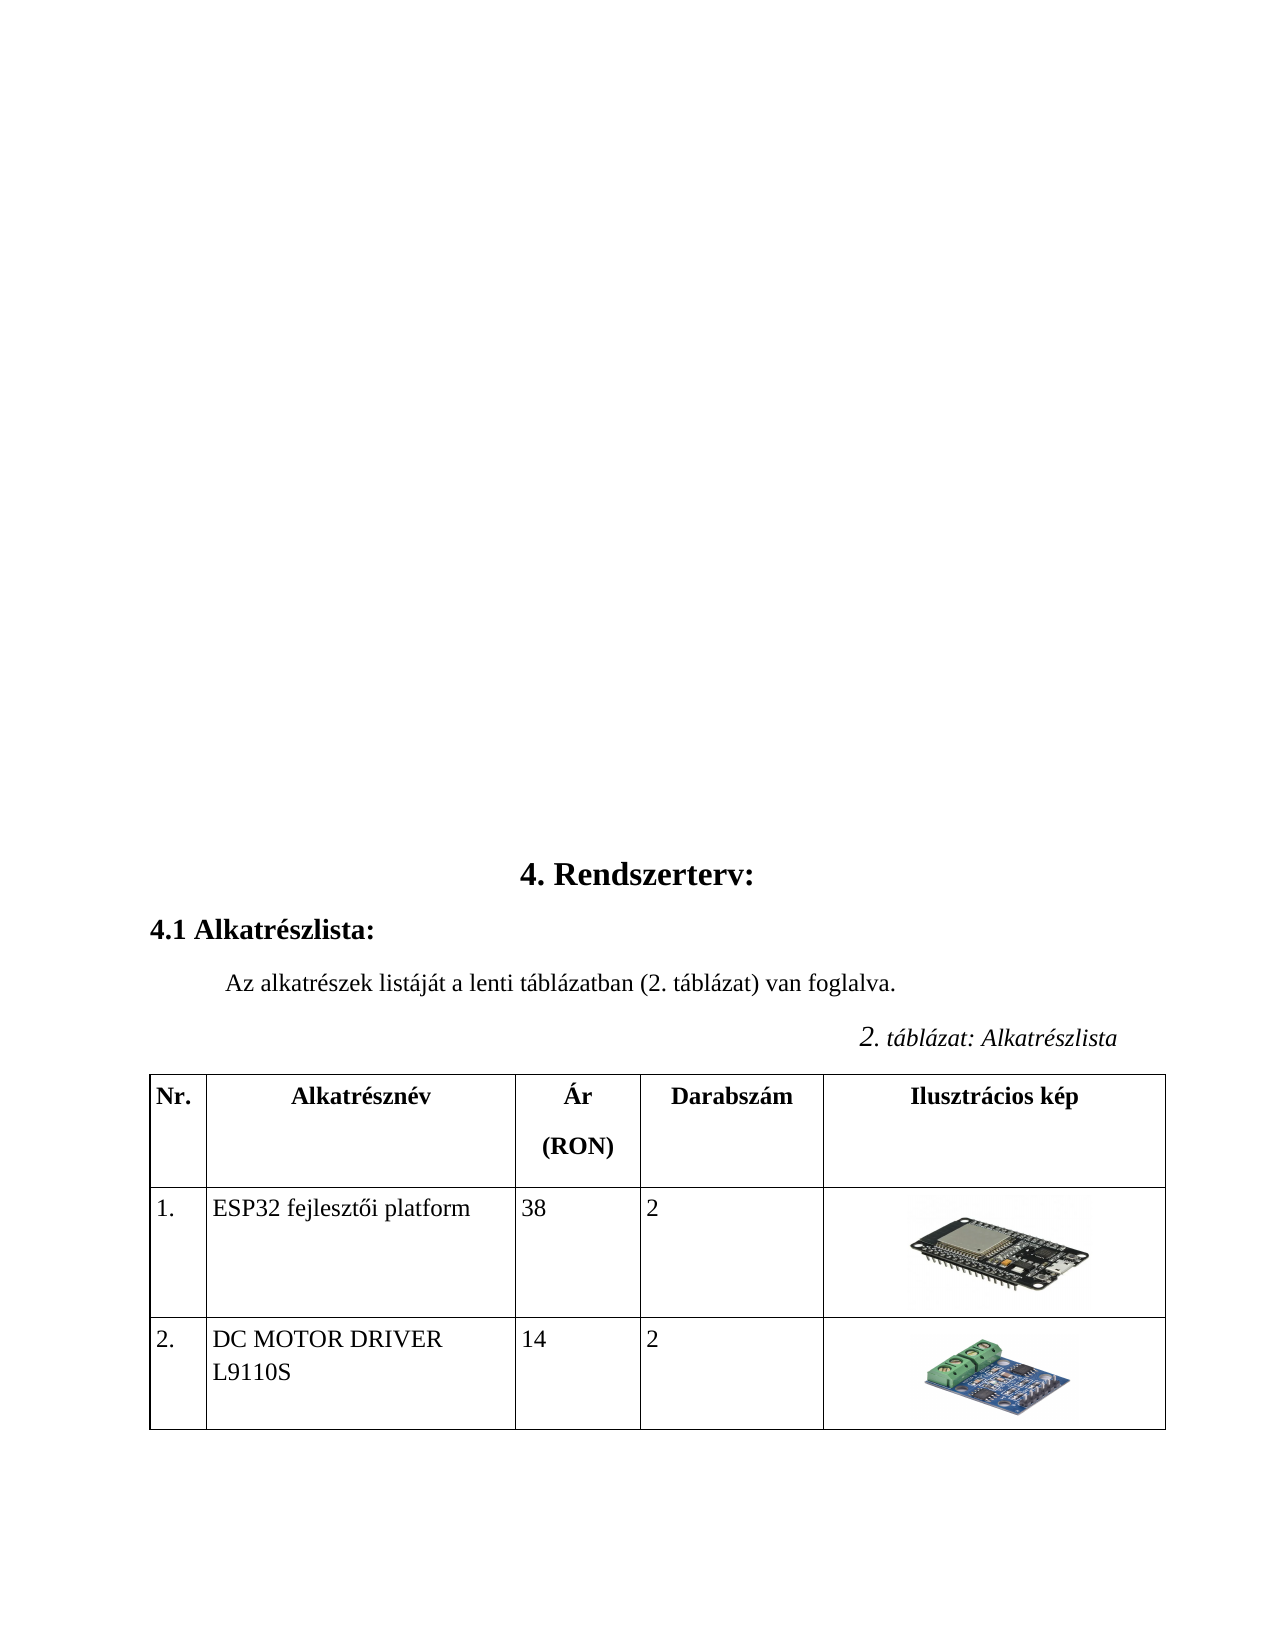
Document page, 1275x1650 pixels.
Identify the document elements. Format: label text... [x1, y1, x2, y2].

table_cell 1. [151, 1188, 206, 1317]
table_cell [824, 1188, 1165, 1317]
table_header Ilusztrácios kép [824, 1075, 1165, 1187]
text Az alkatrészek listáját a lenti táblázatban (2. táblázat) van foglalva. [150, 968, 1125, 997]
table_cell 38 [516, 1188, 640, 1317]
table_header Ár (RON) [516, 1075, 640, 1187]
table_header Alkatrésznév [207, 1075, 515, 1187]
table_cell 2. [151, 1318, 206, 1429]
text 4. Rendszerterv: [150, 854, 1125, 892]
table_cell 2 [641, 1188, 823, 1317]
table_header Nr. [151, 1075, 206, 1187]
text 2. táblázat: Alkatrészlista [150, 1019, 1125, 1052]
table_cell ESP32 fejlesztői platform [207, 1188, 515, 1317]
table_cell 2 [641, 1318, 823, 1429]
table_cell DC MOTOR DRIVER L9110S [207, 1318, 515, 1429]
table_header Darabszám [641, 1075, 823, 1187]
picture [910, 1334, 1079, 1426]
text 4.1 Alkatrészlista: [150, 912, 1125, 946]
picture [906, 1195, 1093, 1310]
table_cell [824, 1318, 1165, 1429]
table_cell 14 [516, 1318, 640, 1429]
